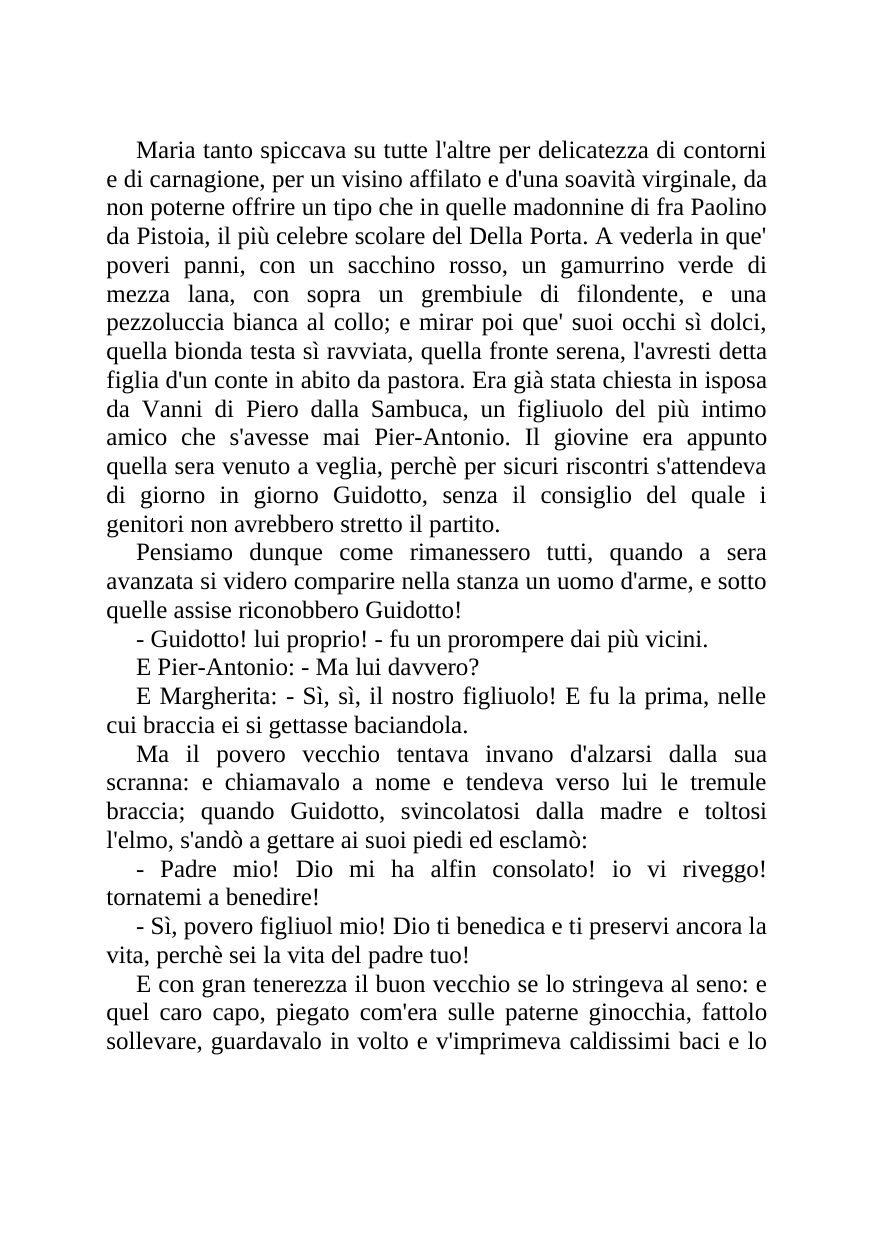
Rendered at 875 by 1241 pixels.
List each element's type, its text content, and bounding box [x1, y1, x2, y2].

text E Margherita: - Sì, sì, il nostro figliuolo! E fu la prima, nelle cui braccia ei si gettasse baciandola. [106, 681, 768, 739]
text - Sì, povero figliuol mio! Dio ti benedica e ti preservi ancora la vita, perchè sei la vita del padre tuo! [106, 911, 768, 969]
text Ma il povero vecchio tentava invano d'alzarsi dalla sua scranna: e chiamavalo a nome e tendeva verso lui le tremule braccia; quando Guidotto, svincolatosi dalla madre e toltosi l'elmo, s'andò a gettare ai suoi piedi ed esclamò: [106, 739, 768, 854]
text - Guidotto! lui proprio! - fu un prorompere dai più vicini. [106, 624, 768, 652]
text Maria tanto spiccava su tutte l'altre per delicatezza di contorni e di carnagione, per un visino affilato e d'una soavità virginale, da non poterne offrire un tipo che in quelle madonnine di fra Paolino da Pistoia, il più celebre scolare del Della Porta. A vederla in que' poveri panni, con un sacchino rosso, un gamurrino verde di mezza lana, con sopra un grembiule di filondente, e una pezzoluccia bianca al collo; e mirar poi que' suoi occhi sì dolci, quella bionda testa sì ravviata, quella fronte serena, l'avresti detta figlia d'un conte in abito da pastora. Era già stata chiesta in isposa da Vanni di Piero dalla Sambuca, un figliuolo del più intimo amico che s'avesse mai Pier-Antonio. Il giovine era appunto quella sera venuto a veglia, perchè per sicuri riscontri s'attendeva di giorno in giorno Guidotto, senza il consiglio del quale i genitori non avrebbero stretto il partito. [106, 135, 768, 537]
text E con gran tenerezza il buon vecchio se lo stringeva al seno: e quel caro capo, piegato com'era sulle paterne ginocchia, fattolo sollevare, guardavalo in volto e v'imprimeva caldissimi baci e lo [106, 969, 768, 1055]
text - Padre mio! Dio mi ha alfin consolato! io vi riveggo! tornatemi a benedire! [106, 854, 768, 911]
text Pensiamo dunque come rimanessero tutti, quando a sera avanzata si videro comparire nella stanza un uomo d'arme, e sotto quelle assise riconobbero Guidotto! [106, 537, 768, 624]
text E Pier-Antonio: - Ma lui davvero? [106, 652, 768, 681]
